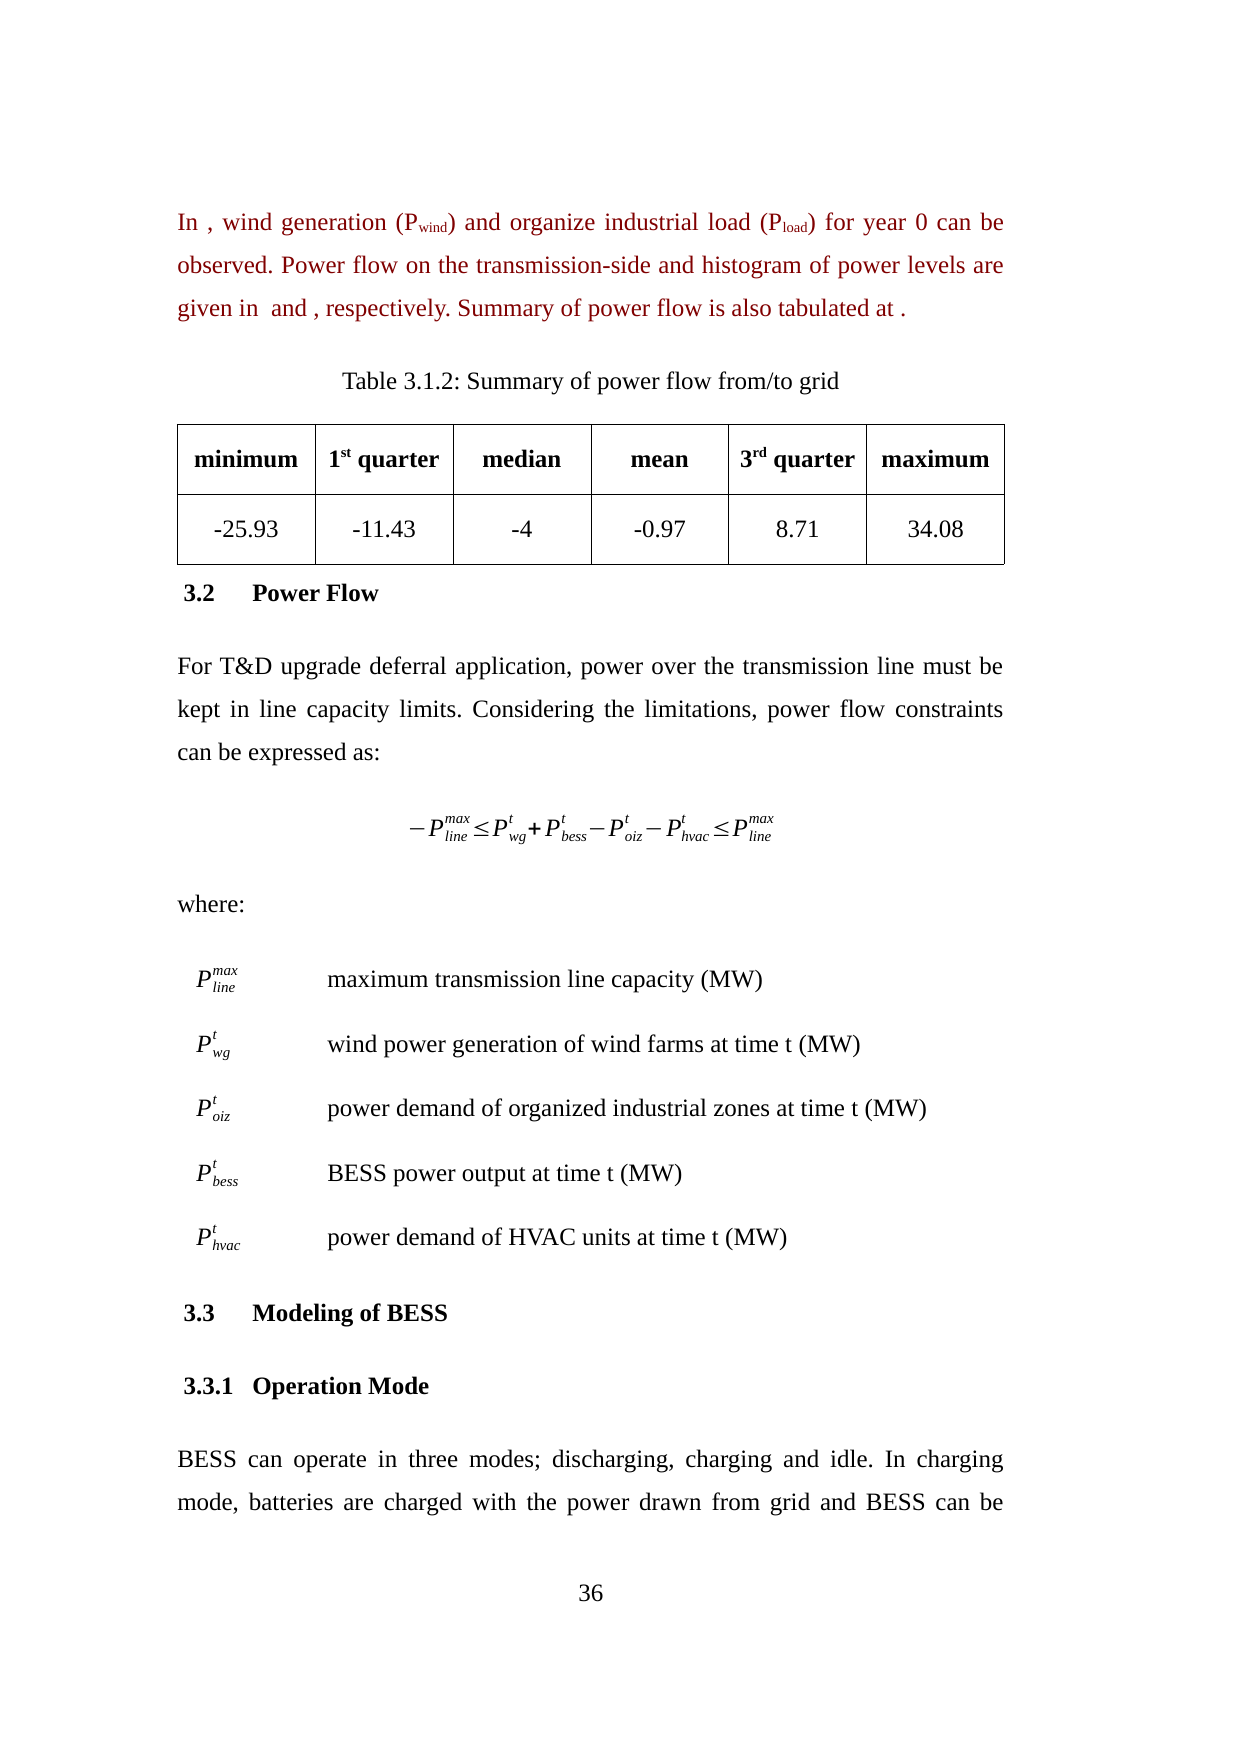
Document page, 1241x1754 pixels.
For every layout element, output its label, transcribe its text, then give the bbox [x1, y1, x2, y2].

subtitle Modeling of BESS [177, 1298, 1004, 1327]
table_cell -0.97 [592, 495, 728, 563]
table_header 1st quarter [316, 425, 453, 493]
table_header maximum [867, 425, 1004, 493]
text BESS power output at time t (MW) [177, 1155, 1004, 1190]
text Table 3.1.2: Summary of power flow from/to grid [177, 366, 1004, 394]
table_header mean [592, 425, 728, 493]
table_cell 8.71 [729, 495, 866, 563]
text For T&D upgrade deferral application, power over the transmission line must be kept in line capacity limits. Considering the limitations, power flow constraints can be expressed as: [177, 651, 1004, 766]
table_cell -11.43 [316, 495, 453, 563]
subtitle Power Flow [177, 578, 1004, 607]
table_header median [454, 425, 591, 493]
table_header 3rd quarter [729, 425, 866, 493]
text BESS can operate in three modes; discharging, charging and idle. In charging mode, batteries are charged with the power drawn from grid and BESS can be [177, 1444, 1004, 1516]
table_header minimum [178, 425, 315, 493]
table_cell 34.08 [867, 495, 1004, 563]
text wind power generation of wind farms at time t (MW) [177, 1026, 1004, 1061]
text power demand of organized industrial zones at time t (MW) [177, 1091, 1004, 1126]
text In , wind generation (Pwind) and organize industrial load (Pload) for year 0 can be observed. Power flow on the transmission-side and histogram of power levels are given in and , respectively. Summary of power flow is also tabulated at . [177, 207, 1004, 322]
text where: [177, 889, 1004, 918]
text power demand of HVAC units at time t (MW) [177, 1219, 1004, 1254]
text maximum transmission line capacity (MW) [177, 962, 1004, 997]
subtitle Operation Mode [177, 1371, 1004, 1400]
table_cell -4 [454, 495, 591, 563]
table_cell -25.93 [178, 495, 315, 563]
